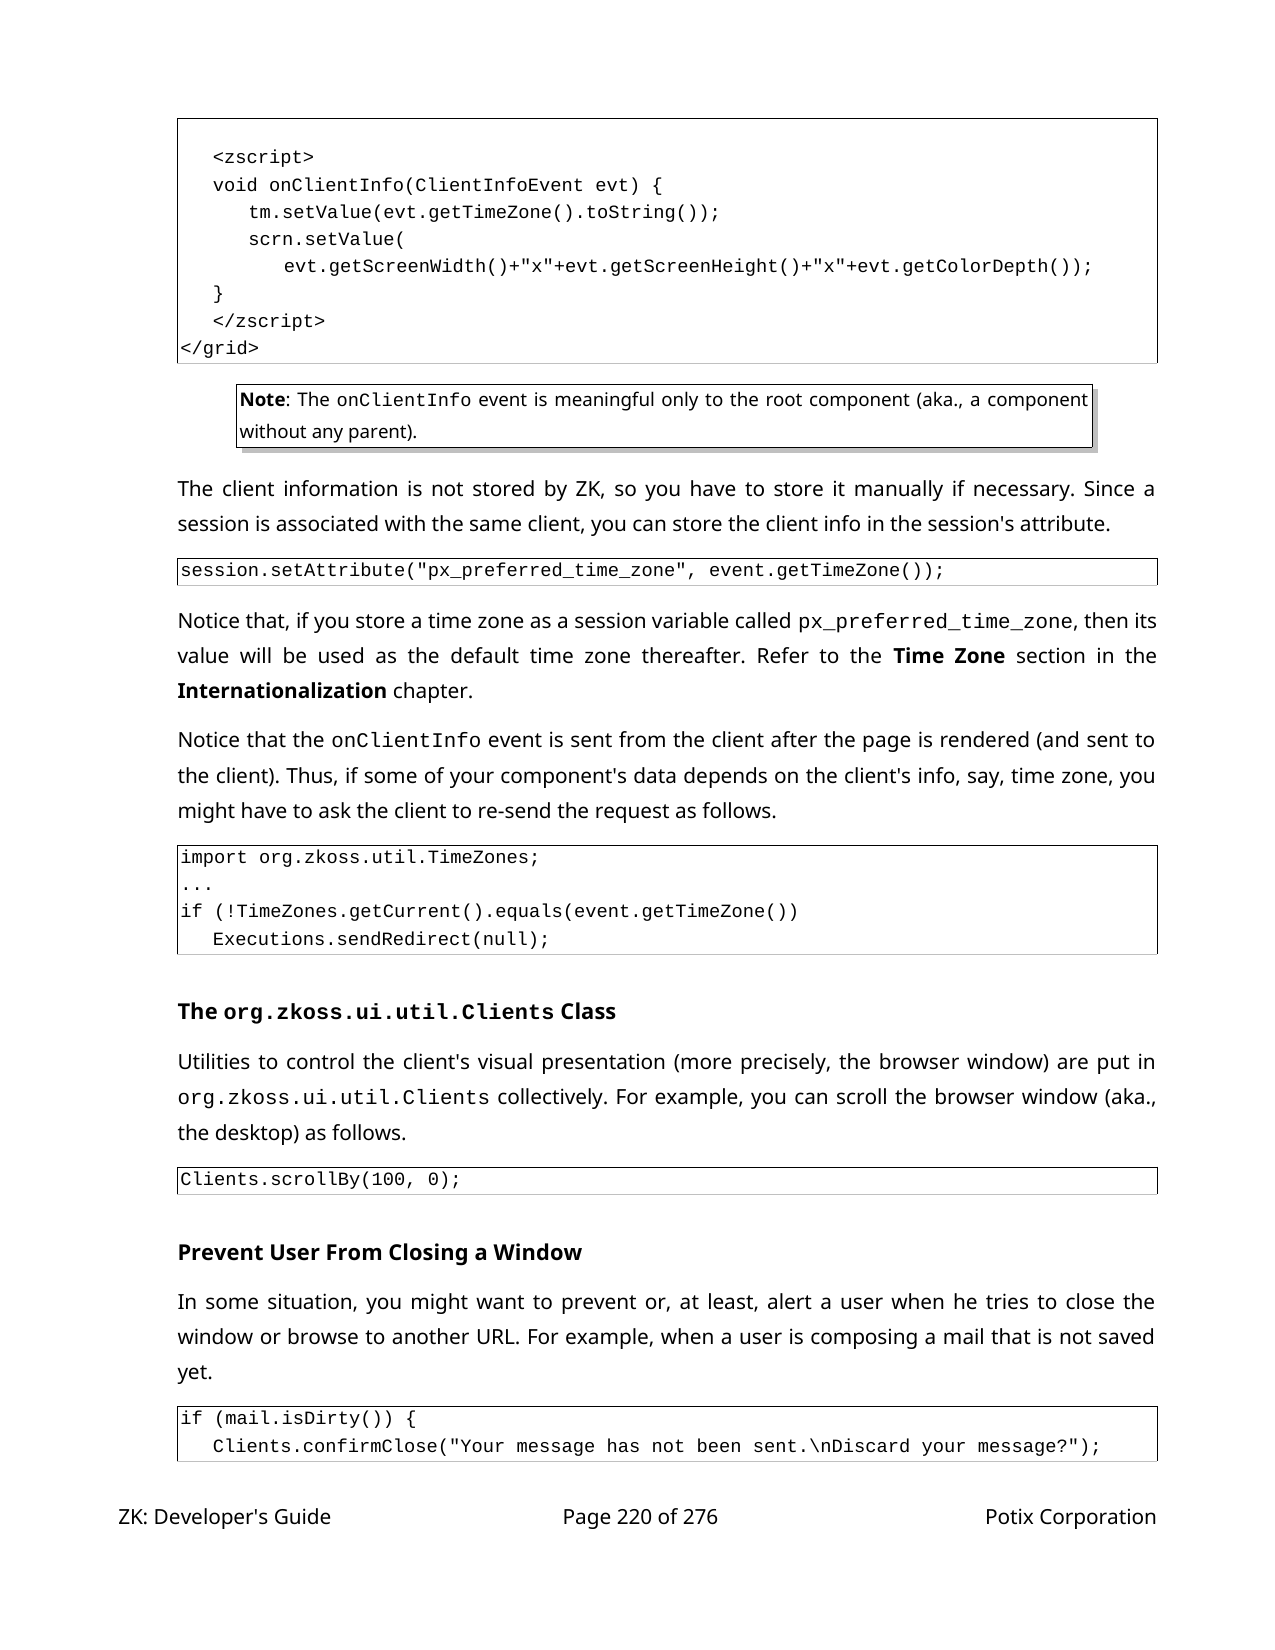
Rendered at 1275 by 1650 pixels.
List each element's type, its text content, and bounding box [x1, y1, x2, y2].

text Notice that, if you store a time zone as a session variable called px_preferred_time_zone, then its value will be used as the default time zone thereafter. Refer to the Time Zone section in the Internationalization chapter. [177, 606, 1157, 705]
text Notice that the onClientInfo event is sent from the client after the page is rendered (and sent to the client). Thus, if some of your component's data depends on the client's info, say, time zone, you might have to ask the client to re-send the request as follows. [177, 725, 1157, 824]
text scrn.setValue( [178, 227, 1157, 251]
text Executions.sendRedirect(null); [178, 926, 1157, 954]
text tm.setValue(evt.getTimeZone().toString()); [178, 200, 1157, 224]
text Note: The onClientInfo event is meaningful only to the root component (aka., a component without any parent). [237, 385, 1092, 447]
subtitle Prevent User From Closing a Window [177, 1236, 1157, 1266]
text if (!TimeZones.getCurrent().equals(event.getTimeZone()) [178, 899, 1157, 923]
text void onClientInfo(ClientInfoEvent evt) { [178, 172, 1157, 197]
text Utilities to control the client's visual presentation (more precisely, the browser window) are put in org.zkoss.ui.util.Clients collectively. For example, you can scroll the browser window (aka., the desktop) as follows. [177, 1047, 1157, 1146]
text </grid> [178, 336, 1157, 363]
text <zscript> [178, 145, 1157, 169]
text } [178, 281, 1157, 306]
text ... [178, 872, 1157, 896]
text evt.getScreenWidth()+"x"+evt.getScreenHeight()+"x"+evt.getColorDepth()); [178, 254, 1157, 278]
text In some situation, you might want to prevent or, at least, alert a user when he tries to close the window or browse to another URL. For example, when a user is composing a mail that is not saved yet. [177, 1287, 1157, 1386]
text Clients.confirmClose("Your message has not been sent.\nDiscard your message?"); [178, 1433, 1157, 1461]
text </zscript> [178, 308, 1157, 333]
text session.setAttribute("px_preferred_time_zone", event.getTimeZone()); [178, 559, 1157, 585]
text if (mail.isDirty()) { [178, 1407, 1157, 1431]
text The client information is not stored by ZK, so you have to store it manually if necessary. Since a session is associated with the same client, you can store the client info in the session's attribute. [177, 474, 1157, 537]
text import org.zkoss.util.TimeZones; [178, 846, 1157, 869]
subtitle The org.zkoss.ui.util.Clients Class [177, 996, 1157, 1026]
text Clients.scrollBy(100, 0); [178, 1168, 1157, 1194]
